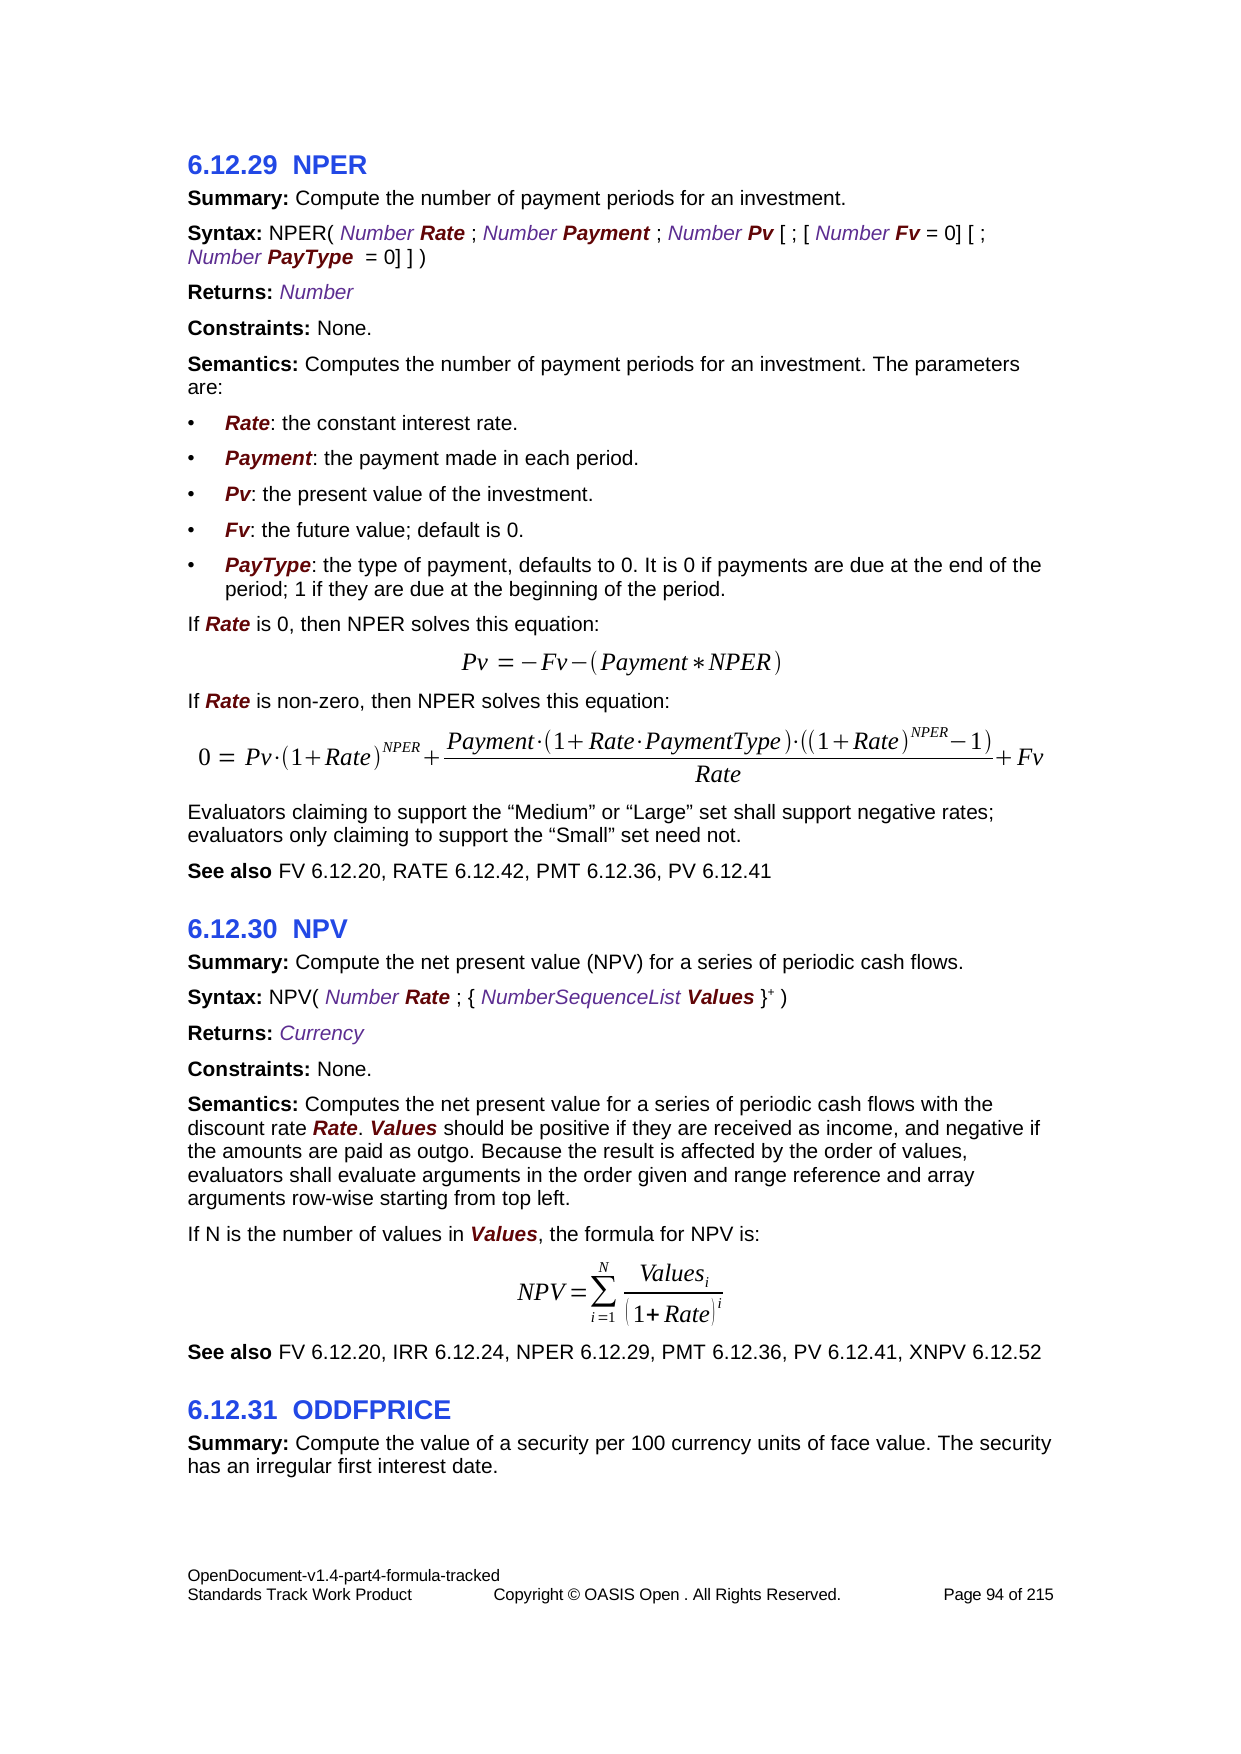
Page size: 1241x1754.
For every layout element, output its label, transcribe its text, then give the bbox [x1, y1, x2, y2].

text Constraints: None. [187, 1057, 1053, 1081]
text Evaluators claiming to support the “Medium” or “Large” set shall support negative rates; evaluators only claiming to support the “Small” set need not. [187, 800, 1053, 847]
subtitle NPV [187, 914, 1053, 944]
text Summary: Compute the number of payment periods for an investment. [187, 186, 1053, 209]
list Payment: the payment made in each period. [187, 447, 1053, 470]
text Constraints: None. [187, 316, 1053, 340]
text See also FV 6.12.20, IRR 6.12.24, NPER 6.12.29, PMT 6.12.36, PV 6.12.41, XNPV 6.12.52 [187, 1341, 1053, 1364]
text Returns: Number [187, 281, 1053, 304]
text Semantics: Computes the net present value for a series of periodic cash flows with the discount rate Rate. Values should be positive if they are received as income, and negative if the amounts are paid as outgo. Because the result is affected by the order of values, evaluators shall evaluate arguments in the order given and range reference and array arguments row-wise starting from top left. [187, 1093, 1053, 1210]
text Syntax: NPER( Number Rate ; Number Payment ; Number Pv [ ; [ Number Fv = 0] [ ; Number PayType = 0] ] ) [187, 222, 1053, 269]
subtitle ODDFPRICE [187, 1395, 1053, 1425]
text If N is the number of values in Values, the formula for NPV is: [187, 1222, 1053, 1246]
text See also FV 6.12.20, RATE 6.12.42, PMT 6.12.36, PV 6.12.41 [187, 859, 1053, 883]
text If Rate is 0, then NPER solves this equation: [187, 613, 1053, 636]
list Rate: the constant interest rate. [187, 411, 1053, 435]
text Semantics: Computes the number of payment periods for an investment. The parameters are: [187, 352, 1053, 399]
text Summary: Compute the net present value (NPV) for a series of periodic cash flows. [187, 950, 1053, 974]
list Pv: the present value of the investment. [187, 482, 1053, 506]
text Syntax: NPV( Number Rate ; { NumberSequenceList Values }+ ) [187, 986, 1053, 1009]
list Fv: the future value; default is 0. [187, 518, 1053, 542]
text Returns: Currency [187, 1021, 1053, 1045]
text Summary: Compute the value of a security per 100 currency units of face value. The security has an irregular first interest date. [187, 1431, 1053, 1478]
list PayType: the type of payment, defaults to 0. It is 0 if payments are due at the end of the period; 1 if they are due at the beginning of the period. [187, 554, 1053, 601]
text If Rate is non-zero, then NPER solves this equation: [187, 689, 1053, 713]
subtitle NPER [187, 150, 1053, 180]
